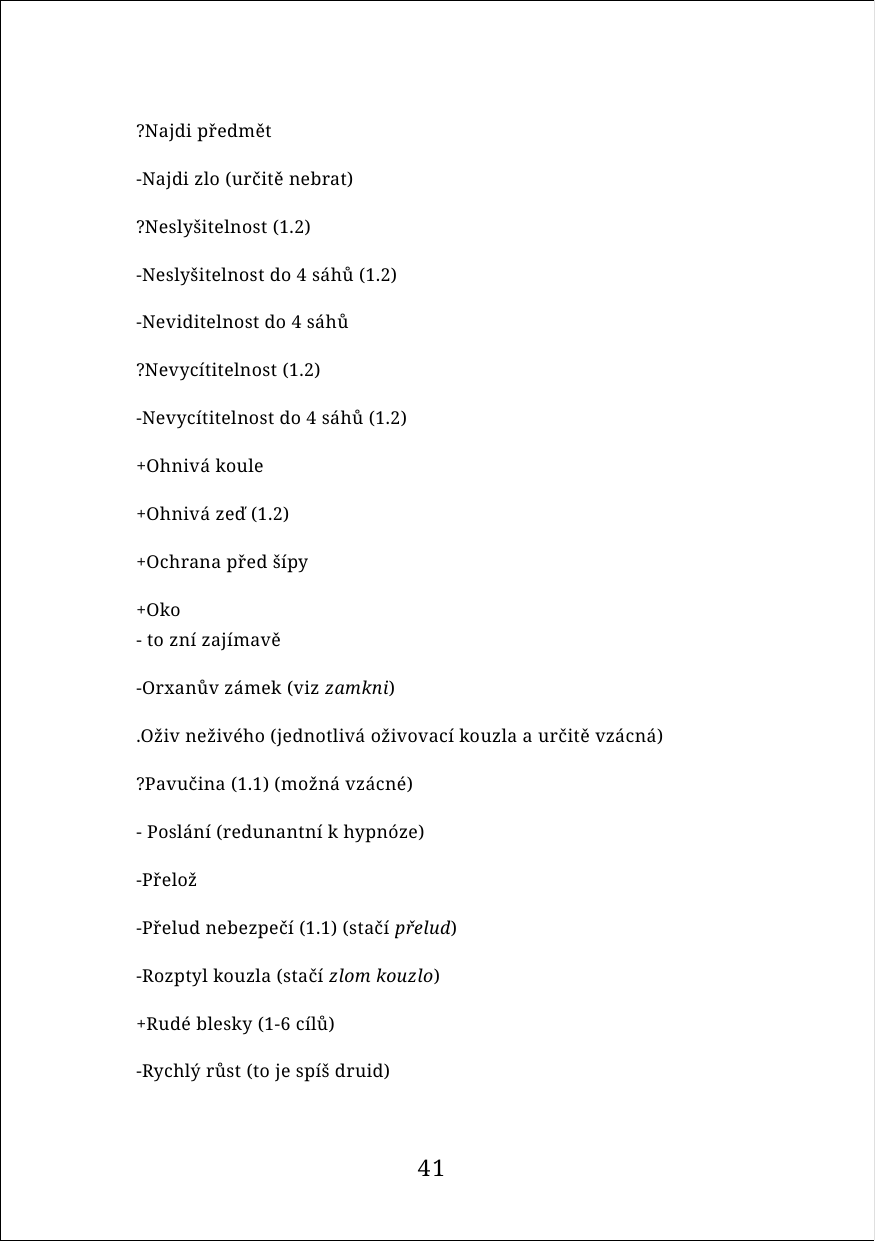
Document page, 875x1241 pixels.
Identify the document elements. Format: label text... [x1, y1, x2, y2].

text ?Neslyšitelnost (1.2) [136, 214, 756, 238]
text -Neviditelnost do 4 sáhů [136, 310, 756, 334]
text .Oživ neživého (jednotlivá oživovací kouzla a určitě vzácná) [136, 723, 756, 748]
text +Ochrana před šípy [136, 549, 756, 574]
text -Najdi zlo (určitě nebrat) [136, 166, 756, 190]
text ?Najdi předmět [136, 118, 756, 142]
text -Orxanův zámek (viz zamkni) [136, 676, 756, 700]
text +Ohnivá zeď (1.2) [136, 502, 756, 526]
text -Přelož [136, 867, 756, 891]
text ?Nevycítitelnost (1.2) [136, 358, 756, 382]
text -Neslyšitelnost do 4 sáhů (1.2) [136, 262, 756, 286]
text +Rudé blesky (1-6 cílů) [136, 1011, 756, 1035]
text -Přelud nebezpečí (1.1) (stačí přelud) [136, 915, 756, 939]
text -Rozptyl kouzla (stačí zlom kouzlo) [136, 963, 756, 987]
text +Oko - to zní zajímavě [136, 597, 756, 652]
text -Rychlý růst (to je spíš druid) [136, 1059, 756, 1083]
text - Poslání (redunantní k hypnóze) [136, 819, 756, 843]
text ?Pavučina (1.1) (možná vzácné) [136, 771, 756, 796]
text +Ohnivá koule [136, 454, 756, 478]
text -Nevycítitelnost do 4 sáhů (1.2) [136, 406, 756, 430]
